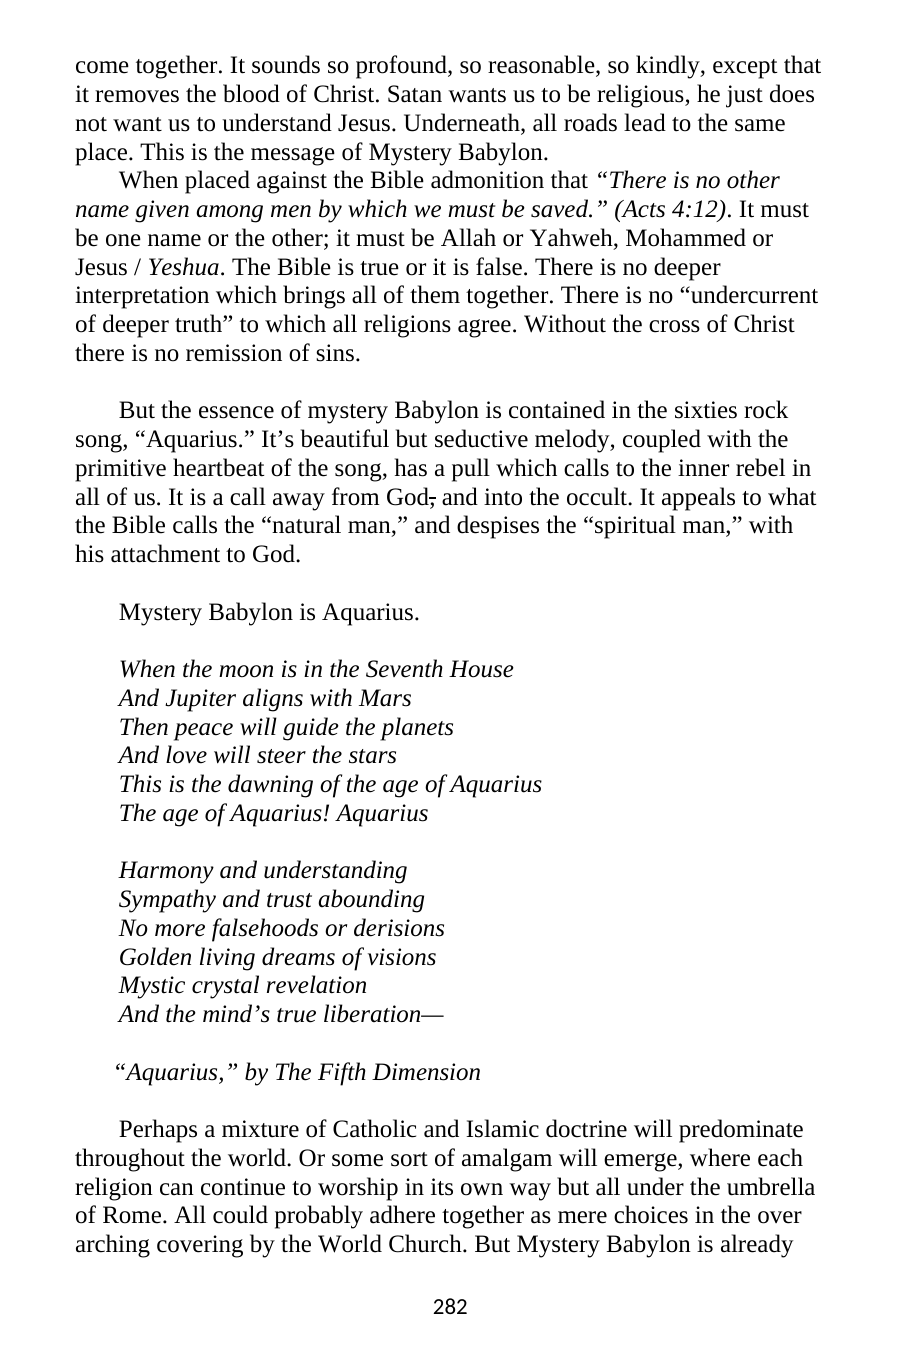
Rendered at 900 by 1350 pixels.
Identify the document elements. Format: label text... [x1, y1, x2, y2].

text Harmony and understanding [75, 856, 825, 884]
text But the essence of mystery Babylon is contained in the sixties rock song, “Aquarius.” It’s beautiful but seductive melody, coupled with the primitive heartbeat of the song, has a pull which calls to the inner rebel in all of us. It is a call away from God, and into the occult. It appeals to what the Bible calls the “natural man,” and despises the “spiritual man,” with his attachment to God. [75, 396, 825, 568]
text Mystic crystal revelation [75, 971, 825, 999]
text When the moon is in the Seventh House [75, 654, 825, 683]
text And Jupiter aligns with Mars [75, 683, 825, 712]
text Then peace will guide the planets [75, 712, 825, 741]
text And love will steer the stars [75, 741, 825, 769]
text Golden living dreams of visions [75, 942, 825, 971]
text This is the dawning of the age of Aquarius [75, 769, 825, 798]
text When placed against the Bible admonition that “There is no other name given among men by which we must be saved.” (Acts 4:12). It must be one name or the other; it must be Allah or Yahweh, Mohammed or Jesus / Yeshua. The Bible is true or it is false. There is no deeper interpretation which brings all of them together. There is no “undercurrent of deeper truth” to which all religions agree. Without the cross of Christ there is no remission of sins. [75, 166, 825, 367]
text The age of Aquarius! Aquarius [75, 798, 825, 827]
text Sympathy and trust abounding [75, 884, 825, 913]
text Mystery Babylon is Aquarius. [75, 597, 825, 626]
text “Aquarius,” by The Fifth Dimension [75, 1057, 825, 1086]
text come together. It sounds so profound, so reasonable, so kindly, except that it removes the blood of Christ. Satan wants us to be religious, he just does not want us to understand Jesus. Underneath, all roads lead to the same place. This is the message of Mystery Babylon. [75, 51, 825, 166]
text No more falsehoods or derisions [75, 913, 825, 942]
text Perhaps a mixture of Catholic and Islamic doctrine will predominate throughout the world. Or some sort of amalgam will emerge, where each religion can continue to worship in its own way but all under the umbrella of Rome. All could probably adhere together as mere choices in the over arching covering by the World Church. But Mystery Babylon is already [75, 1114, 825, 1258]
text And the mind’s true liberation— [75, 999, 825, 1028]
